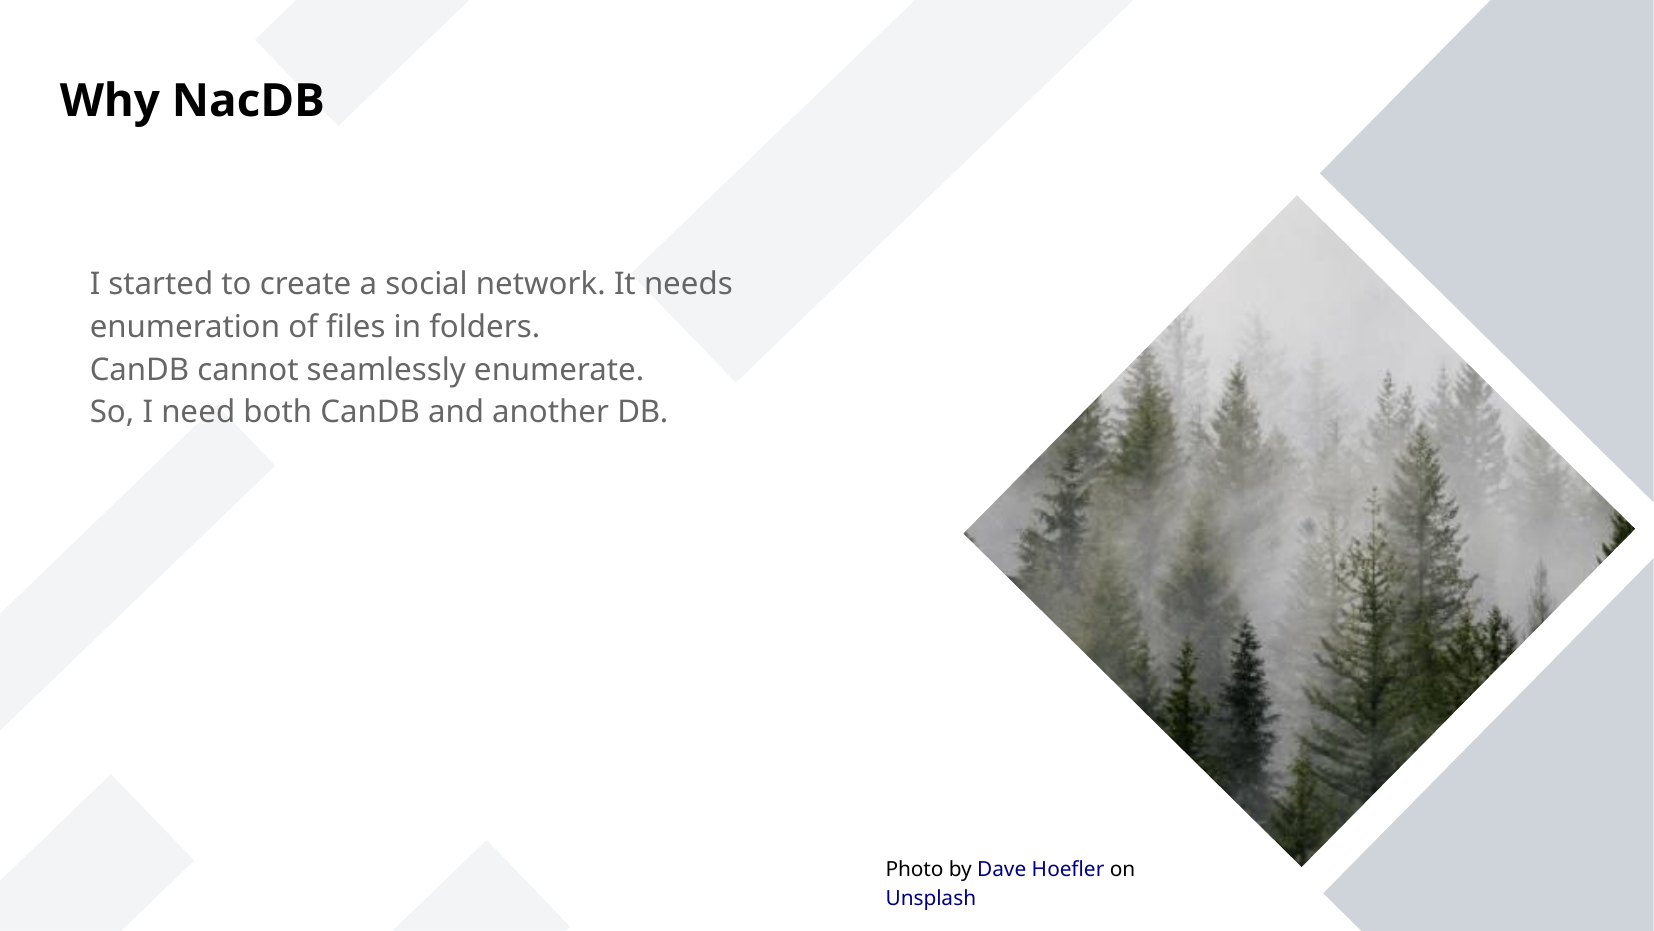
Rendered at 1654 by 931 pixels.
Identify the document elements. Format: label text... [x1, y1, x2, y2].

text_box Why NacDB [45, 60, 631, 138]
text_box Photo by Dave Hoefler on Unsplash [870, 846, 1231, 887]
text_box [963, 195, 1636, 867]
text_box I started to create a social network. It needs enumeration of files in folders. CanDB cannot seamlessly enumerate. So, I need both CanDB and another DB. [75, 253, 916, 526]
